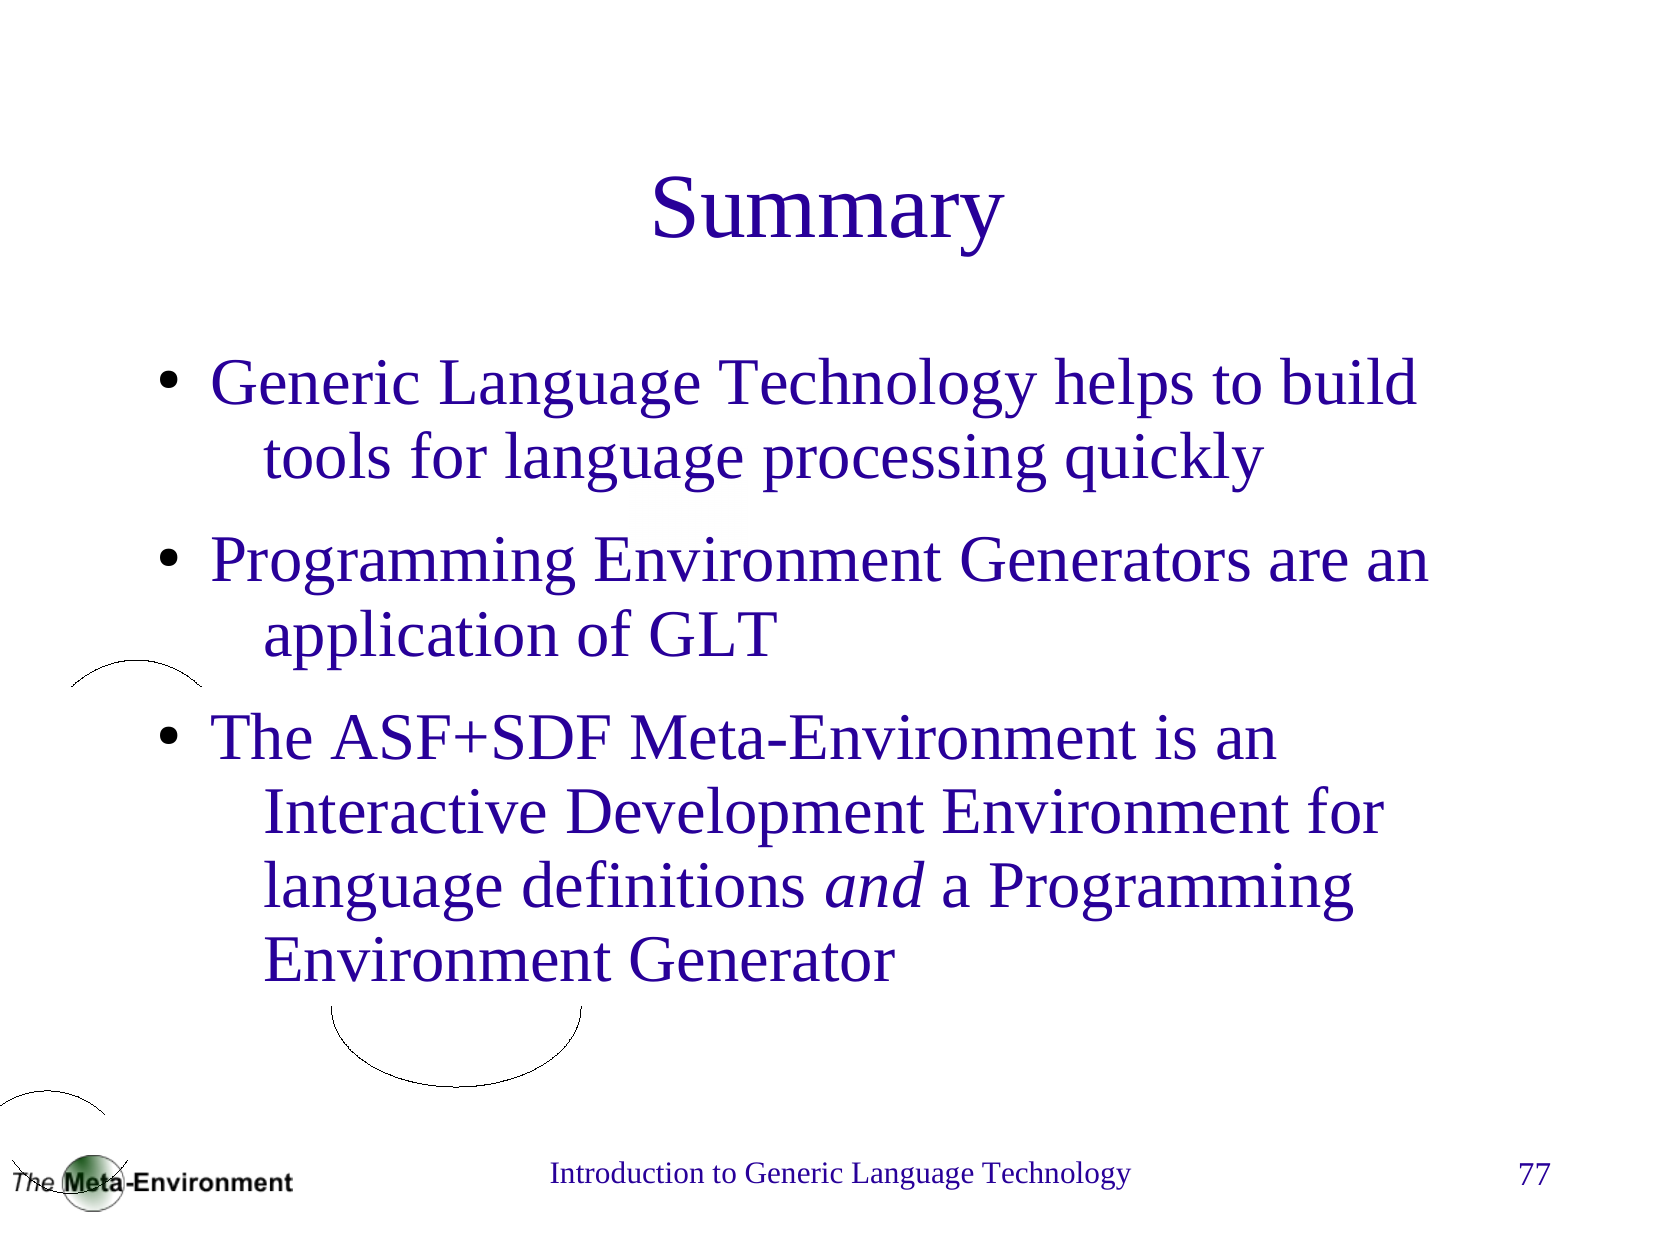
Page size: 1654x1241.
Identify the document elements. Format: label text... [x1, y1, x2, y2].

picture [13, 1155, 293, 1212]
title Summary [121, 102, 1534, 311]
list Generic Language Technology helps to build tools for language processing quickly Programming Environment Generators are an application of GLT The ASF+SDF Meta-Environment is an Interactive Development Environment for language definitions and a Programming Environment Generator [121, 344, 1534, 1127]
